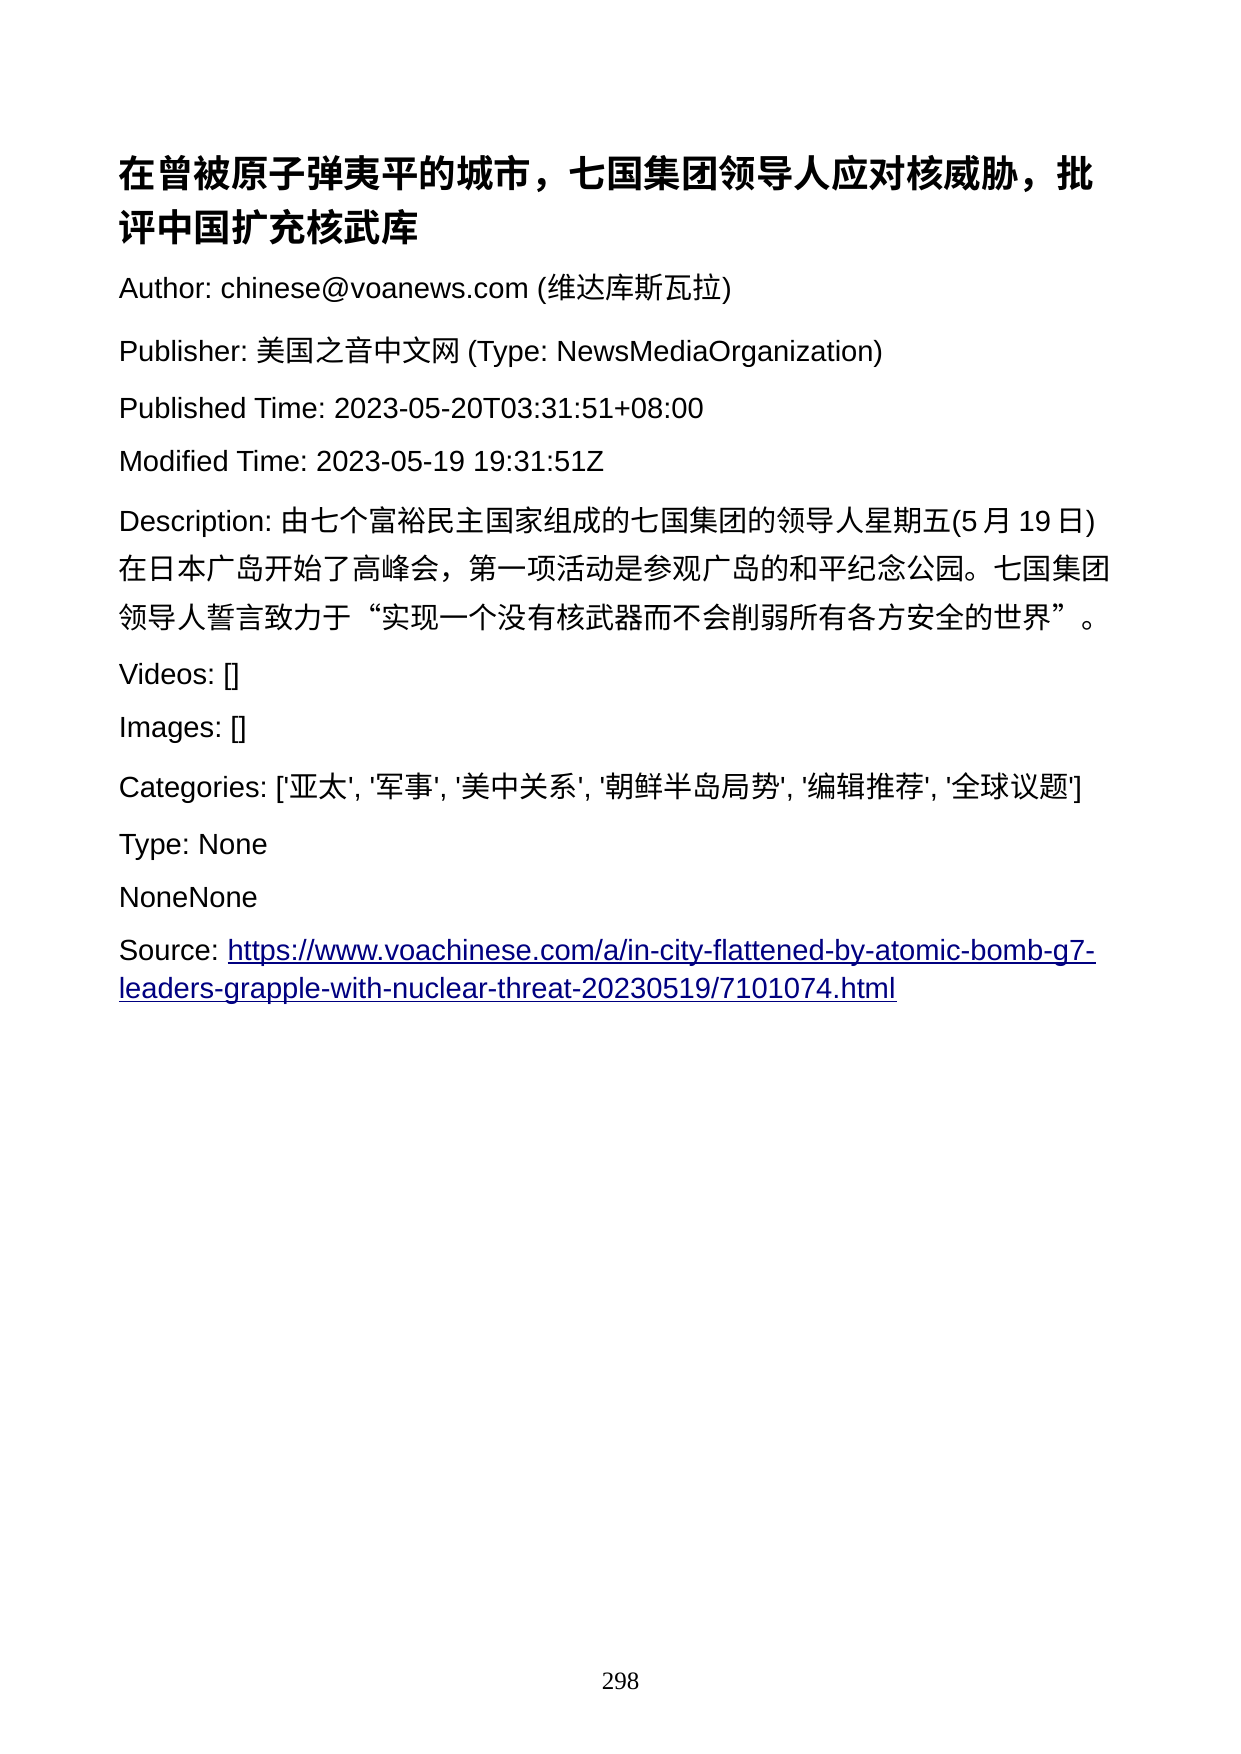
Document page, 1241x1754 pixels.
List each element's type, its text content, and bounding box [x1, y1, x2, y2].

text Published Time: 2023-05-20T03:31:51+08:00 [118, 391, 1122, 424]
text Publisher: 美国之音中文网 (Type: NewsMediaOrganization) [118, 328, 1122, 370]
text Videos: [] [118, 657, 1122, 691]
text Modified Time: 2023-05-19 19:31:51Z [118, 444, 1122, 477]
text NoneNone [118, 880, 1122, 913]
text Images: [] [118, 710, 1122, 744]
subtitle 在曾被原子弹夷平的城市，七国集团领导人应对核威胁，批评中国扩充核武库 [118, 143, 1122, 252]
text Categories: ['亚太', '军事', '美中关系', '朝鲜半岛局势', '编辑推荐', '全球议题'] [118, 763, 1122, 806]
text Author: chinese@voanews.com (维达库斯瓦拉) [118, 264, 1122, 307]
text Type: None [118, 827, 1122, 860]
text Description: 由七个富裕民主国家组成的七国集团的领导人星期五(5月19日)在日本广岛开始了高峰会，第一项活动是参观广岛的和平纪念公园。七国集团领导人誓言致力于“实现一个没有核武器而不会削弱所有各方安全的世界”。 [118, 497, 1122, 636]
text Source: https://www.voachinese.com/a/in-city-flattened-by-atomic-bomb-g7-leaders-grapple-with-nuclear-threat-20230519/7101074.html [118, 933, 1122, 1005]
